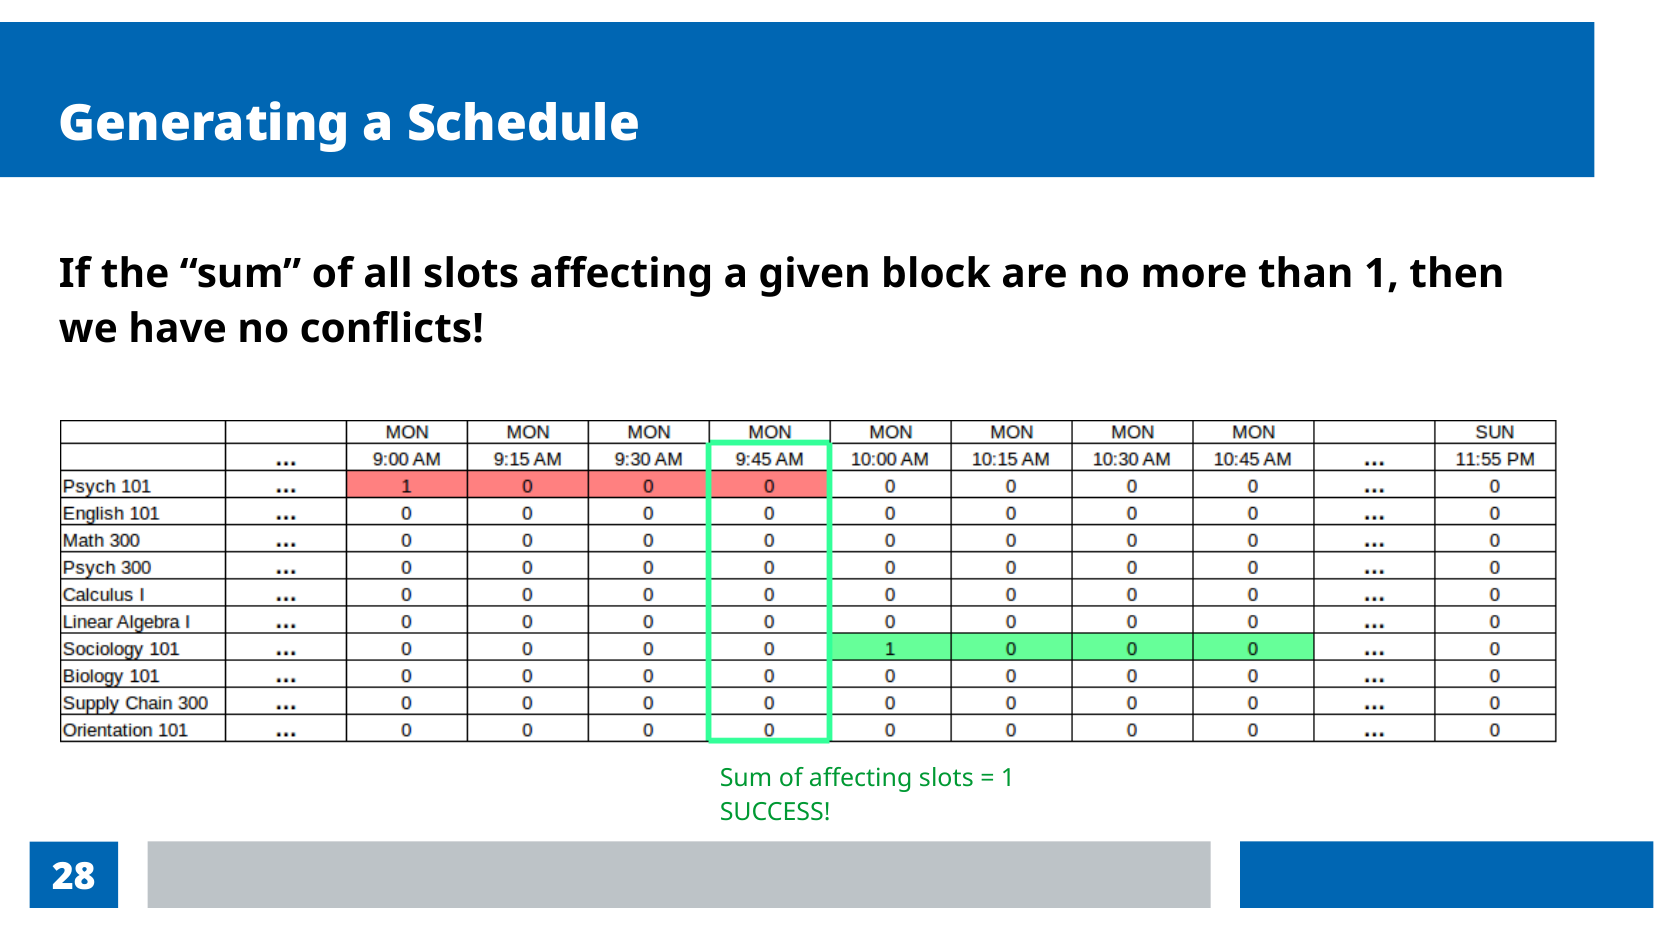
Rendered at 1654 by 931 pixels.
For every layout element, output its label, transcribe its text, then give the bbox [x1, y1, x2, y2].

title Generating a Schedule [59, 44, 1595, 156]
text_box Sum of affecting slots = 1 SUCCESS! [705, 752, 1126, 827]
list If the “sum” of all slots affecting a given block are no more than 1, then we have no conflicts! [59, 243, 1565, 421]
picture [60, 420, 1561, 758]
